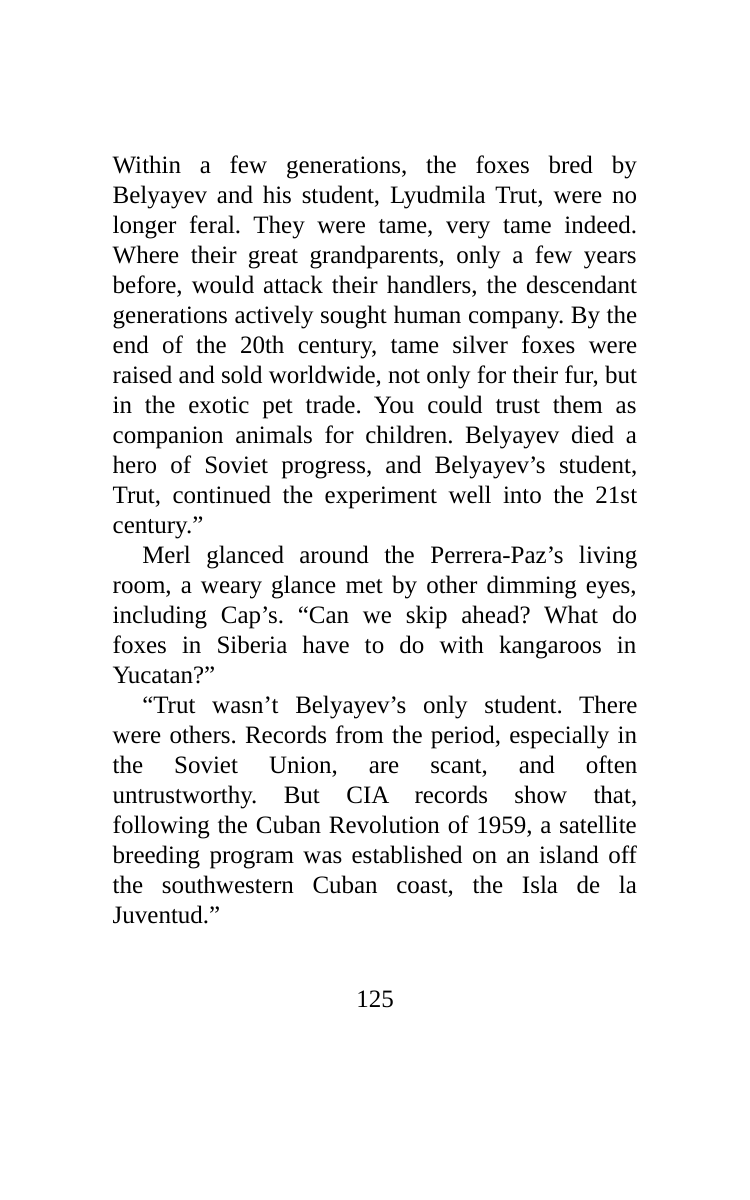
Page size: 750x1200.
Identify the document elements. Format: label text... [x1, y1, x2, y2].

text Merl glanced around the Perrera-Paz’s living room, a weary glance met by other dimming eyes, including Cap’s. “Can we skip ahead? What do foxes in Siberia have to do with kangaroos in Yucatan?” [112, 540, 637, 690]
text “Trut wasn’t Belyayev’s only student. There were others. Records from the period, especially in the Soviet Union, are scant, and often untrustworthy. But CIA records show that, following the Cuban Revolution of 1959, a satellite breeding program was established on an island off the southwestern Cuban coast, the Isla de la Juventud.” [112, 690, 637, 930]
text Within a few generations, the foxes bred by Belyayev and his student, Lyudmila Trut, were no longer feral. They were tame, very tame indeed. Where their great grandparents, only a few years before, would attack their handlers, the descendant generations actively sought human company. By the end of the 20th century, tame silver foxes were raised and sold worldwide, not only for their fur, but in the exotic pet trade. You could trust them as companion animals for children. Belyayev died a hero of Soviet progress, and Belyayev’s student, Trut, continued the experiment well into the 21st century.” [112, 150, 637, 540]
